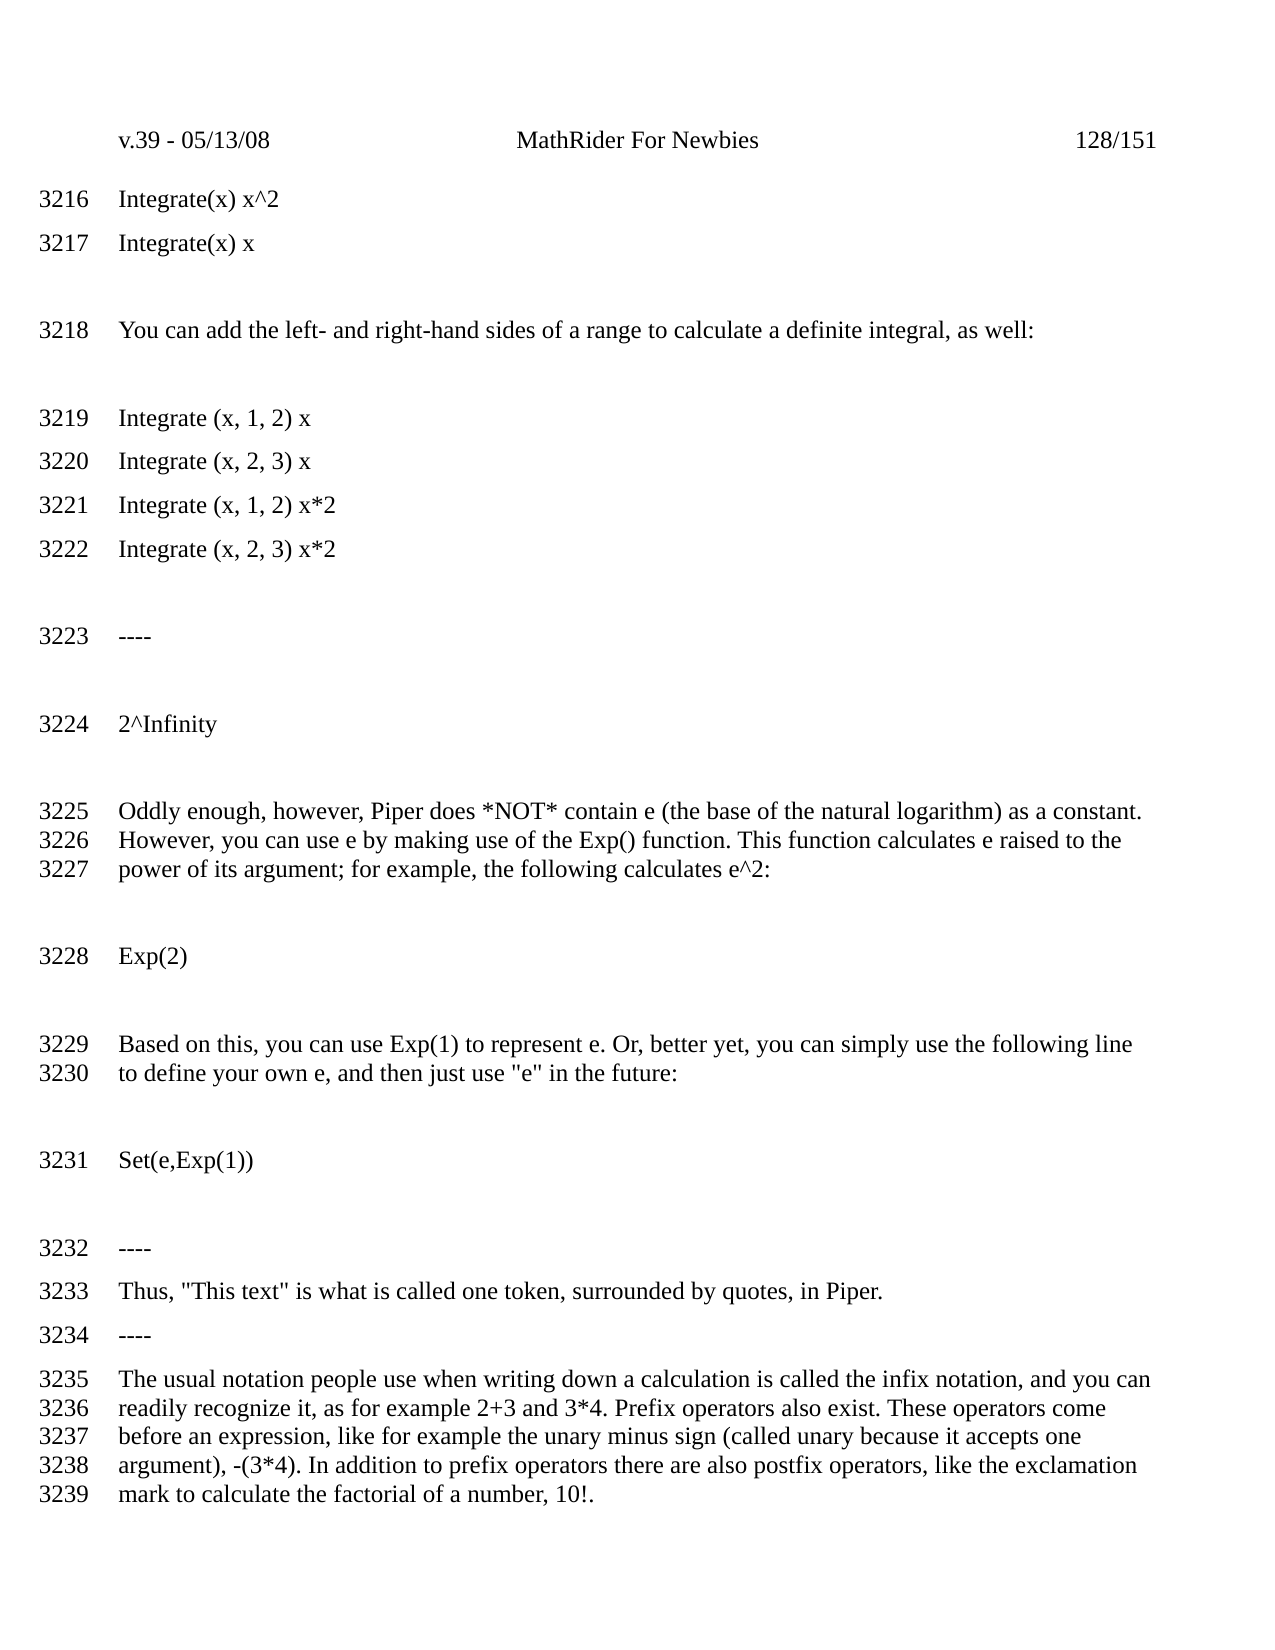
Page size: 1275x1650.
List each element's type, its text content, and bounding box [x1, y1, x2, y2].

text ---- [118, 1233, 1157, 1261]
text Integrate(x) x^2 [118, 184, 1157, 213]
text The usual notation people use when writing down a calculation is called the infix notation, and you can readily recognize it, as for example 2+3 and 3*4. Prefix operators also exist. These operators come before an expression, like for example the unary minus sign (called unary because it accepts one argument), -(3*4). In addition to prefix operators there are also postfix operators, like the exclamation mark to calculate the factorial of a number, 10!. [118, 1364, 1157, 1508]
text You can add the left- and right-hand sides of a range to calculate a definite integral, as well: [118, 315, 1157, 344]
text ---- [118, 1320, 1157, 1349]
text Oddly enough, however, Piper does *NOT* contain e (the base of the natural logarithm) as a constant. However, you can use e by making use of the Exp() function. This function calculates e raised to the power of its argument; for example, the following calculates e^2: [118, 796, 1157, 883]
text Based on this, you can use Exp(1) to represent e. Or, better yet, you can simply use the following line to define your own e, and then just use "e" in the future: [118, 1029, 1157, 1086]
text Exp(2) [118, 941, 1157, 970]
text Integrate(x) x [118, 228, 1157, 256]
text Integrate (x, 1, 2) x*2 [118, 490, 1157, 519]
text Thus, "This text" is what is called one token, surrounded by quotes, in Piper. [118, 1276, 1157, 1305]
text Set(e,Exp(1)) [118, 1145, 1157, 1174]
text Integrate (x, 2, 3) x [118, 446, 1157, 475]
text ---- [118, 621, 1157, 650]
text Integrate (x, 1, 2) x [118, 403, 1157, 431]
text Integrate (x, 2, 3) x*2 [118, 534, 1157, 563]
text 2^Infinity [118, 709, 1157, 738]
